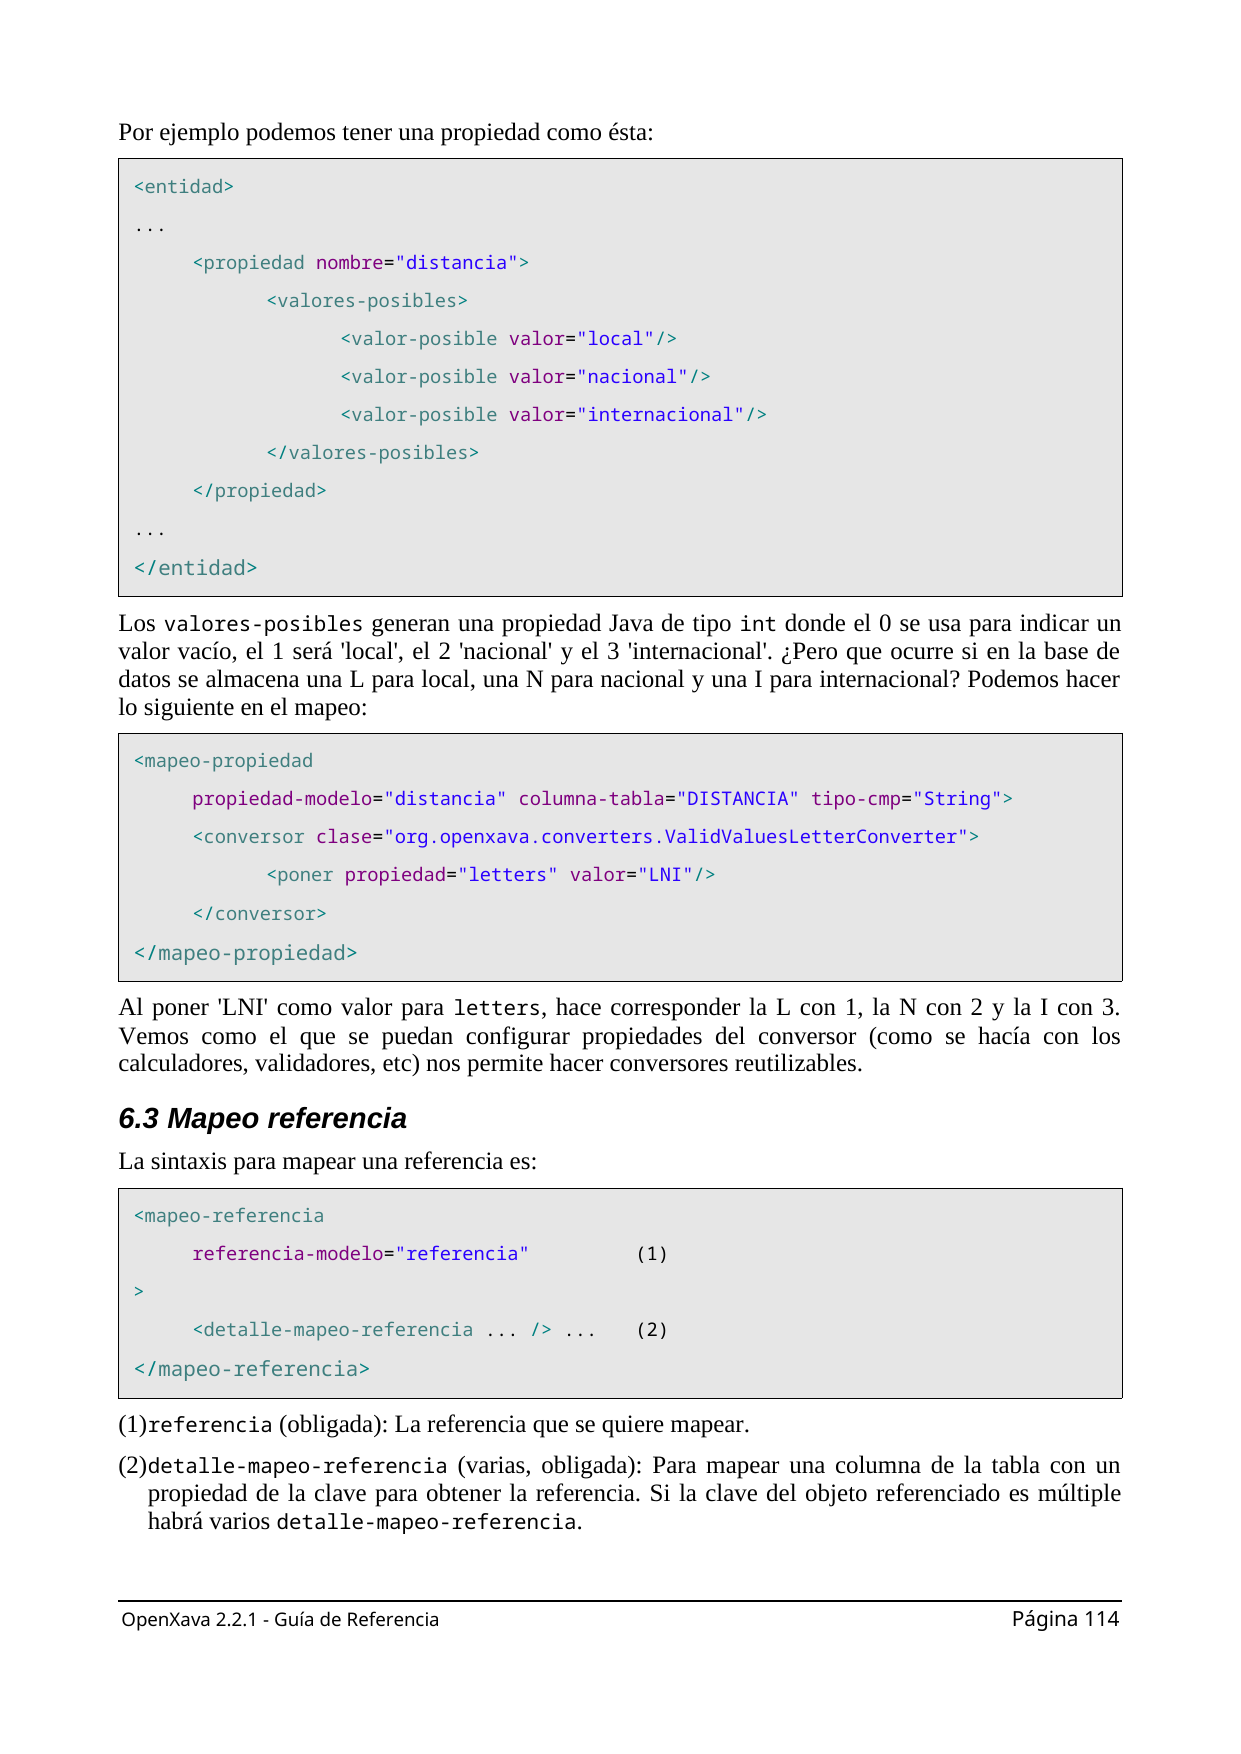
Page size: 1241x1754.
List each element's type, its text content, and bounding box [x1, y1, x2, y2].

text <entidad> [119, 159, 1122, 196]
text <poner propiedad="letters" valor="LNI"/> [119, 847, 1122, 885]
text ... [119, 501, 1122, 538]
text > [119, 1264, 1122, 1302]
text </valores-posibles> [119, 424, 1122, 462]
text </conversor> [119, 885, 1122, 923]
text ... [119, 196, 1122, 234]
text Por ejemplo podemos tener una propiedad como ésta: [118, 118, 1122, 146]
text Al poner 'LNI' como valor para letters, hace corresponder la L con 1, la N con 2 y la I con 3. Vemos como el que se puedan configurar propiedades del conversor (como se hacía con los calculadores, validadores, etc) nos permite hacer conversores reutilizables. [118, 993, 1122, 1077]
list referencia (obligada): La referencia que se quiere mapear. [118, 1410, 1122, 1438]
subtitle Mapeo referencia [118, 1102, 1122, 1135]
text <conversor clase="org.openxava.converters.ValidValuesLetterConverter"> [119, 809, 1122, 847]
text <detalle-mapeo-referencia ... /> ... (2) [119, 1302, 1122, 1340]
text <valor-posible valor="local"/> [119, 310, 1122, 348]
text </propiedad> [119, 462, 1122, 501]
text <propiedad nombre="distancia"> [119, 234, 1122, 272]
text <mapeo-referencia [119, 1189, 1122, 1226]
list detalle-mapeo-referencia (varias, obligada): Para mapear una columna de la tabla con un propiedad de la clave para obtener la referencia. Si la clave del objeto referenciado es múltiple habrá varios detalle-mapeo-referencia. [118, 1451, 1122, 1535]
text </mapeo-referencia> [119, 1340, 1122, 1398]
text <valor-posible valor="nacional"/> [119, 348, 1122, 386]
text propiedad-modelo="distancia" columna-tabla="DISTANCIA" tipo-cmp="String"> [119, 771, 1122, 809]
text Los valores-posibles generan una propiedad Java de tipo int donde el 0 se usa para indicar un valor vacío, el 1 será 'local', el 2 'nacional' y el 3 'internacional'. ¿Pero que ocurre si en la base de datos se almacena una L para local, una N para nacional y una I para internacional? Podemos hacer lo siguiente en el mapeo: [118, 609, 1122, 720]
text </mapeo-propiedad> [119, 923, 1122, 981]
text <valor-posible valor="internacional"/> [119, 386, 1122, 424]
text <mapeo-propiedad [119, 734, 1122, 771]
text <valores-posibles> [119, 272, 1122, 310]
text referencia-modelo="referencia" (1) [119, 1226, 1122, 1264]
text La sintaxis para mapear una referencia es: [118, 1147, 1122, 1175]
text </entidad> [119, 538, 1122, 596]
